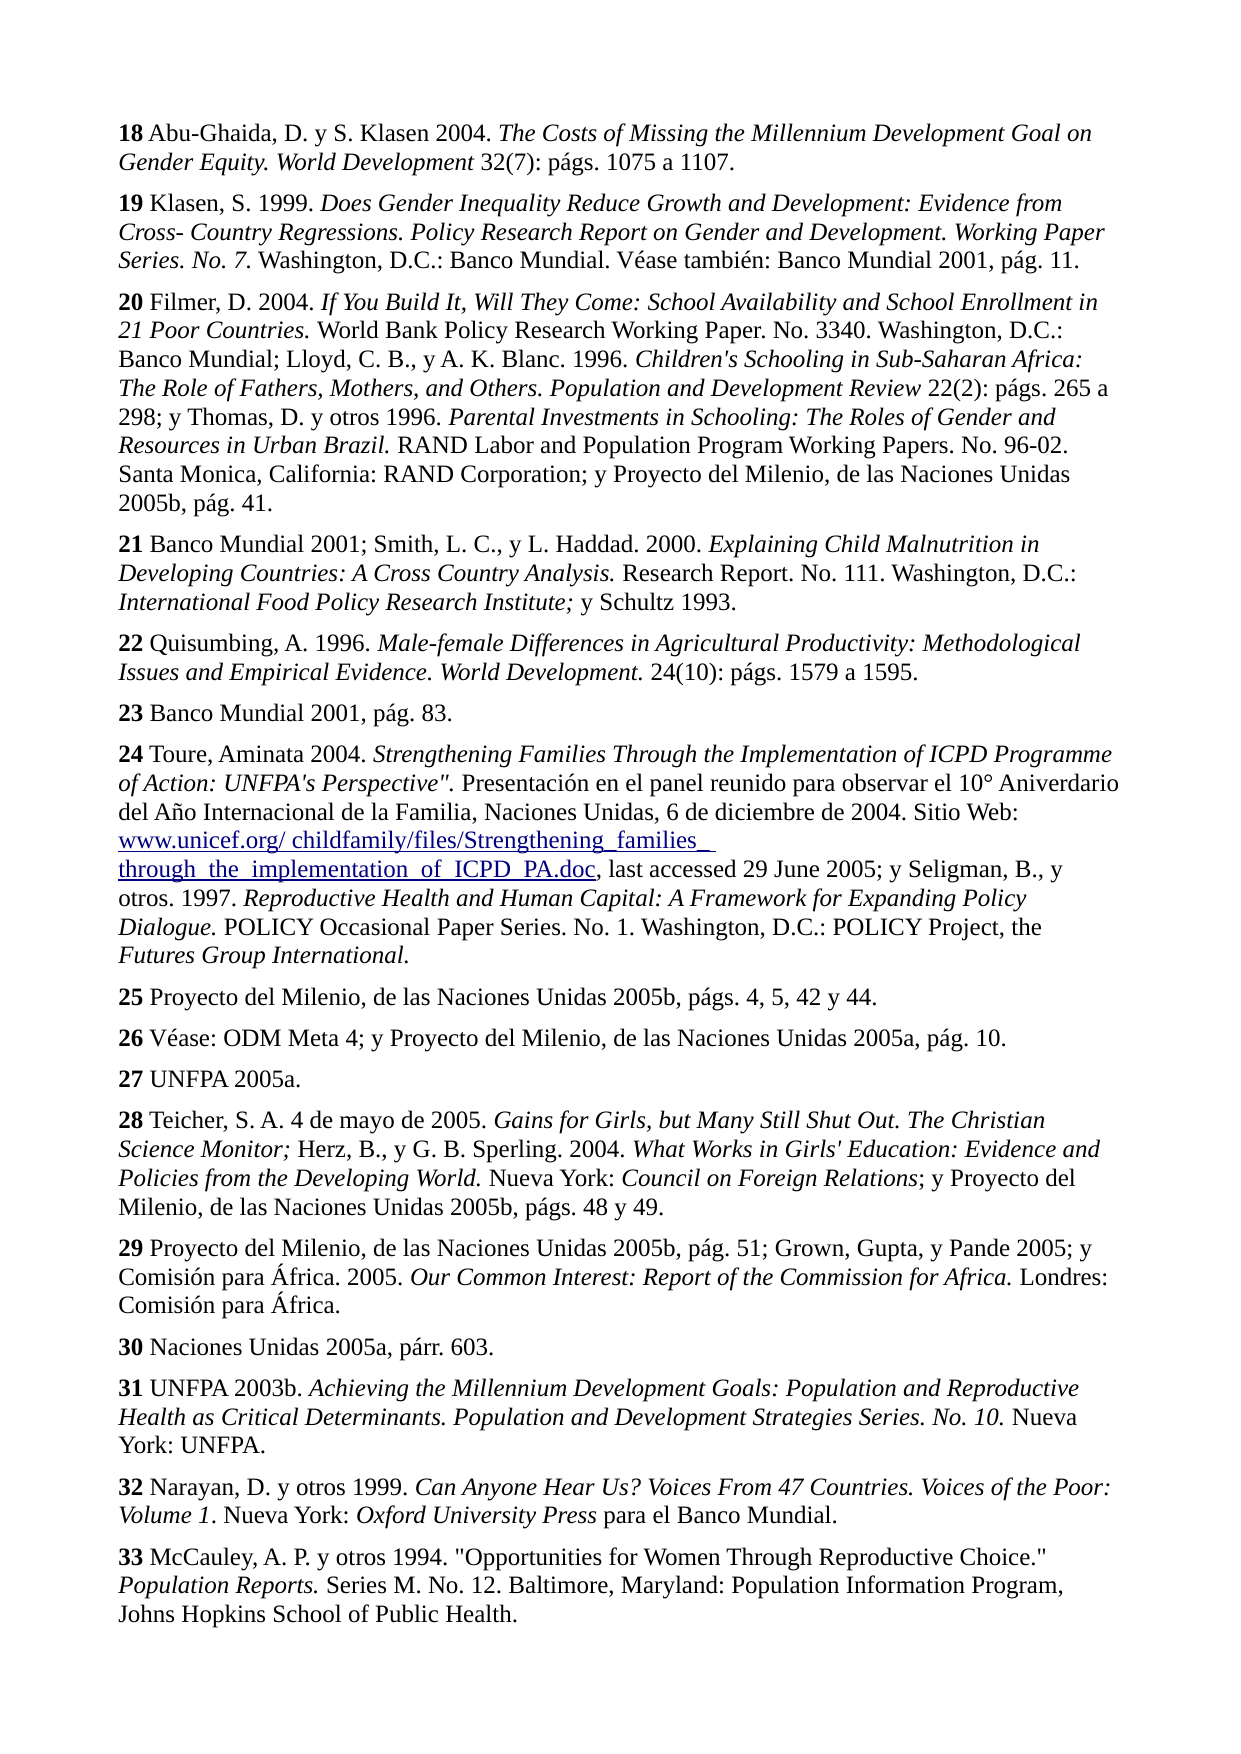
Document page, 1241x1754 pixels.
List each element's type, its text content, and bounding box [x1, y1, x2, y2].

text 31 UNFPA 2003b. Achieving the Millennium Development Goals: Population and Reproductive Health as Critical Determinants. Population and Development Strategies Series. No. 10. Nueva York: UNFPA. [118, 1373, 1122, 1459]
text 20 Filmer, D. 2004. If You Build It, Will They Come: School Availability and School Enrollment in 21 Poor Countries. World Bank Policy Research Working Paper. No. 3340. Washington, D.C.: Banco Mundial; Lloyd, C. B., y A. K. Blanc. 1996. Children's Schooling in Sub-Saharan Africa: The Role of Fathers, Mothers, and Others. Population and Development Review 22(2): págs. 265 a 298; y Thomas, D. y otros 1996. Parental Investments in Schooling: The Roles of Gender and Resources in Urban Brazil. RAND Labor and Population Program Working Papers. No. 96-02. Santa Monica, California: RAND Corporation; y Proyecto del Milenio, de las Naciones Unidas 2005b, pág. 41. [118, 287, 1122, 517]
text 25 Proyecto del Milenio, de las Naciones Unidas 2005b, págs. 4, 5, 42 y 44. [118, 982, 1122, 1011]
text 19 Klasen, S. 1999. Does Gender Inequality Reduce Growth and Development: Evidence from Cross- Country Regressions. Policy Research Report on Gender and Development. Working Paper Series. No. 7. Washington, D.C.: Banco Mundial. Véase también: Banco Mundial 2001, pág. 11. [118, 188, 1122, 274]
text 32 Narayan, D. y otros 1999. Can Anyone Hear Us? Voices From 47 Countries. Voices of the Poor: Volume 1. Nueva York: Oxford University Press para el Banco Mundial. [118, 1472, 1122, 1529]
text 33 McCauley, A. P. y otros 1994. "Opportunities for Women Through Reproductive Choice." Population Reports. Series M. No. 12. Baltimore, Maryland: Population Information Program, Johns Hopkins School of Public Health. [118, 1542, 1122, 1628]
text 23 Banco Mundial 2001, pág. 83. [118, 698, 1122, 727]
text 22 Quisumbing, A. 1996. Male-female Differences in Agricultural Productivity: Methodological Issues and Empirical Evidence. World Development. 24(10): págs. 1579 a 1595. [118, 628, 1122, 686]
text 28 Teicher, S. A. 4 de mayo de 2005. Gains for Girls, but Many Still Shut Out. The Christian Science Monitor; Herz, B., y G. B. Sperling. 2004. What Works in Girls' Education: Evidence and Policies from the Developing World. Nueva York: Council on Foreign Relations; y Proyecto del Milenio, de las Naciones Unidas 2005b, págs. 48 y 49. [118, 1106, 1122, 1221]
text 21 Banco Mundial 2001; Smith, L. C., y L. Haddad. 2000. Explaining Child Malnutrition in Developing Countries: A Cross Country Analysis. Research Report. No. 111. Washington, D.C.: International Food Policy Research Institute; y Schultz 1993. [118, 529, 1122, 616]
text 29 Proyecto del Milenio, de las Naciones Unidas 2005b, pág. 51; Grown, Gupta, y Pande 2005; y Comisión para África. 2005. Our Common Interest: Report of the Commission for Africa. Londres: Comisión para África. [118, 1233, 1122, 1319]
text 27 UNFPA 2005a. [118, 1064, 1122, 1093]
text 30 Naciones Unidas 2005a, párr. 603. [118, 1332, 1122, 1361]
text 24 Toure, Aminata 2004. Strengthening Families Through the Implementation of ICPD Programme of Action: UNFPA's Perspective". Presentación en el panel reunido para observar el 10° Aniverdario del Año Internacional de la Familia, Naciones Unidas, 6 de diciembre de 2004. Sitio Web: www.unicef.org/ childfamily/files/Strengthening_families_ through_the_implementation_of_ICPD_PA.doc, last accessed 29 June 2005; y Seligman, B., y otros. 1997. Reproductive Health and Human Capital: A Framework for Expanding Policy Dialogue. POLICY Occasional Paper Series. No. 1. Washington, D.C.: POLICY Project, the Futures Group International. [118, 739, 1122, 969]
text 18 Abu-Ghaida, D. y S. Klasen 2004. The Costs of Missing the Millennium Development Goal on Gender Equity. World Development 32(7): págs. 1075 a 1107. [118, 118, 1122, 176]
text 26 Véase: ODM Meta 4; y Proyecto del Milenio, de las Naciones Unidas 2005a, pág. 10. [118, 1023, 1122, 1052]
